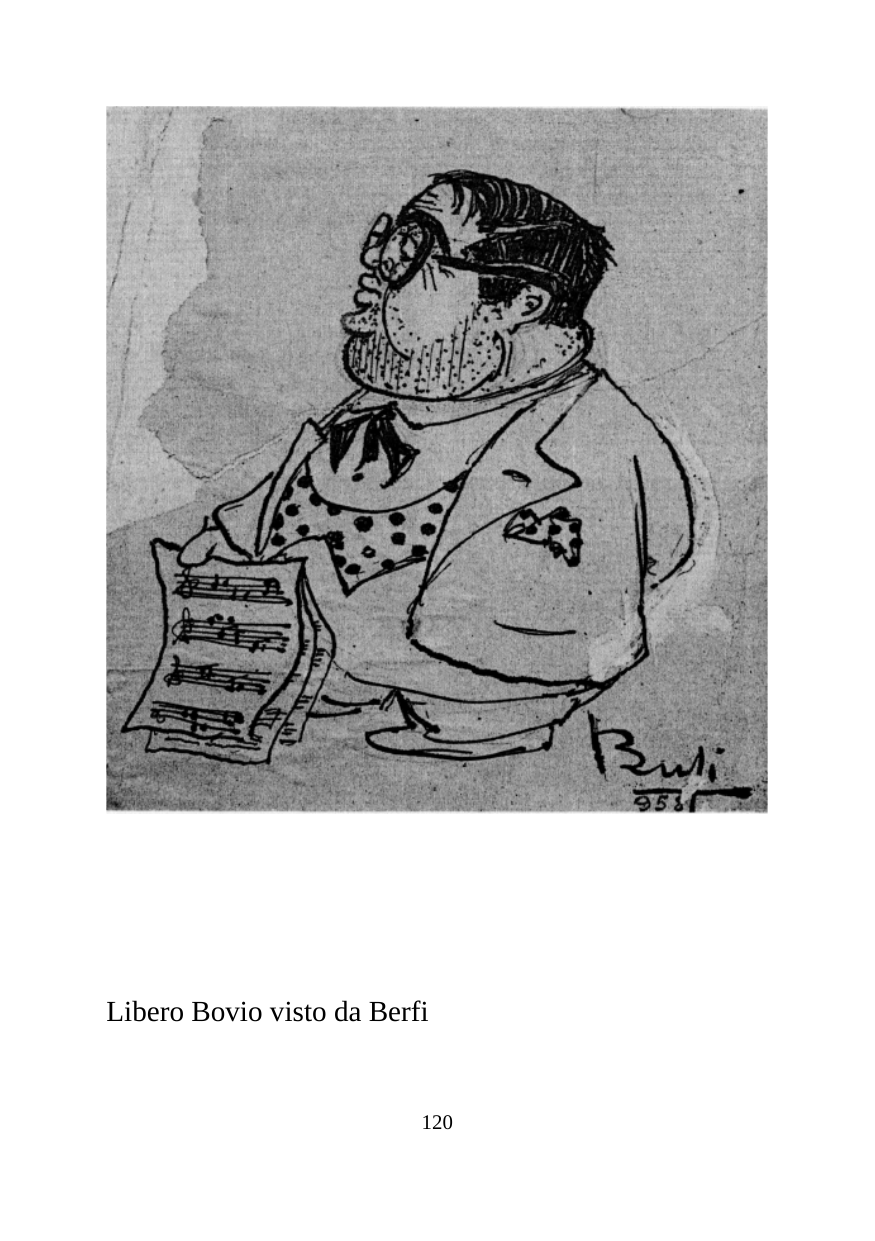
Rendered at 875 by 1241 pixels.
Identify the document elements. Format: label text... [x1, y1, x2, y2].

picture [106, 106, 768, 814]
table_header [106, 814, 768, 847]
table_cell Libero Bovio visto da Berfi [106, 847, 768, 1028]
